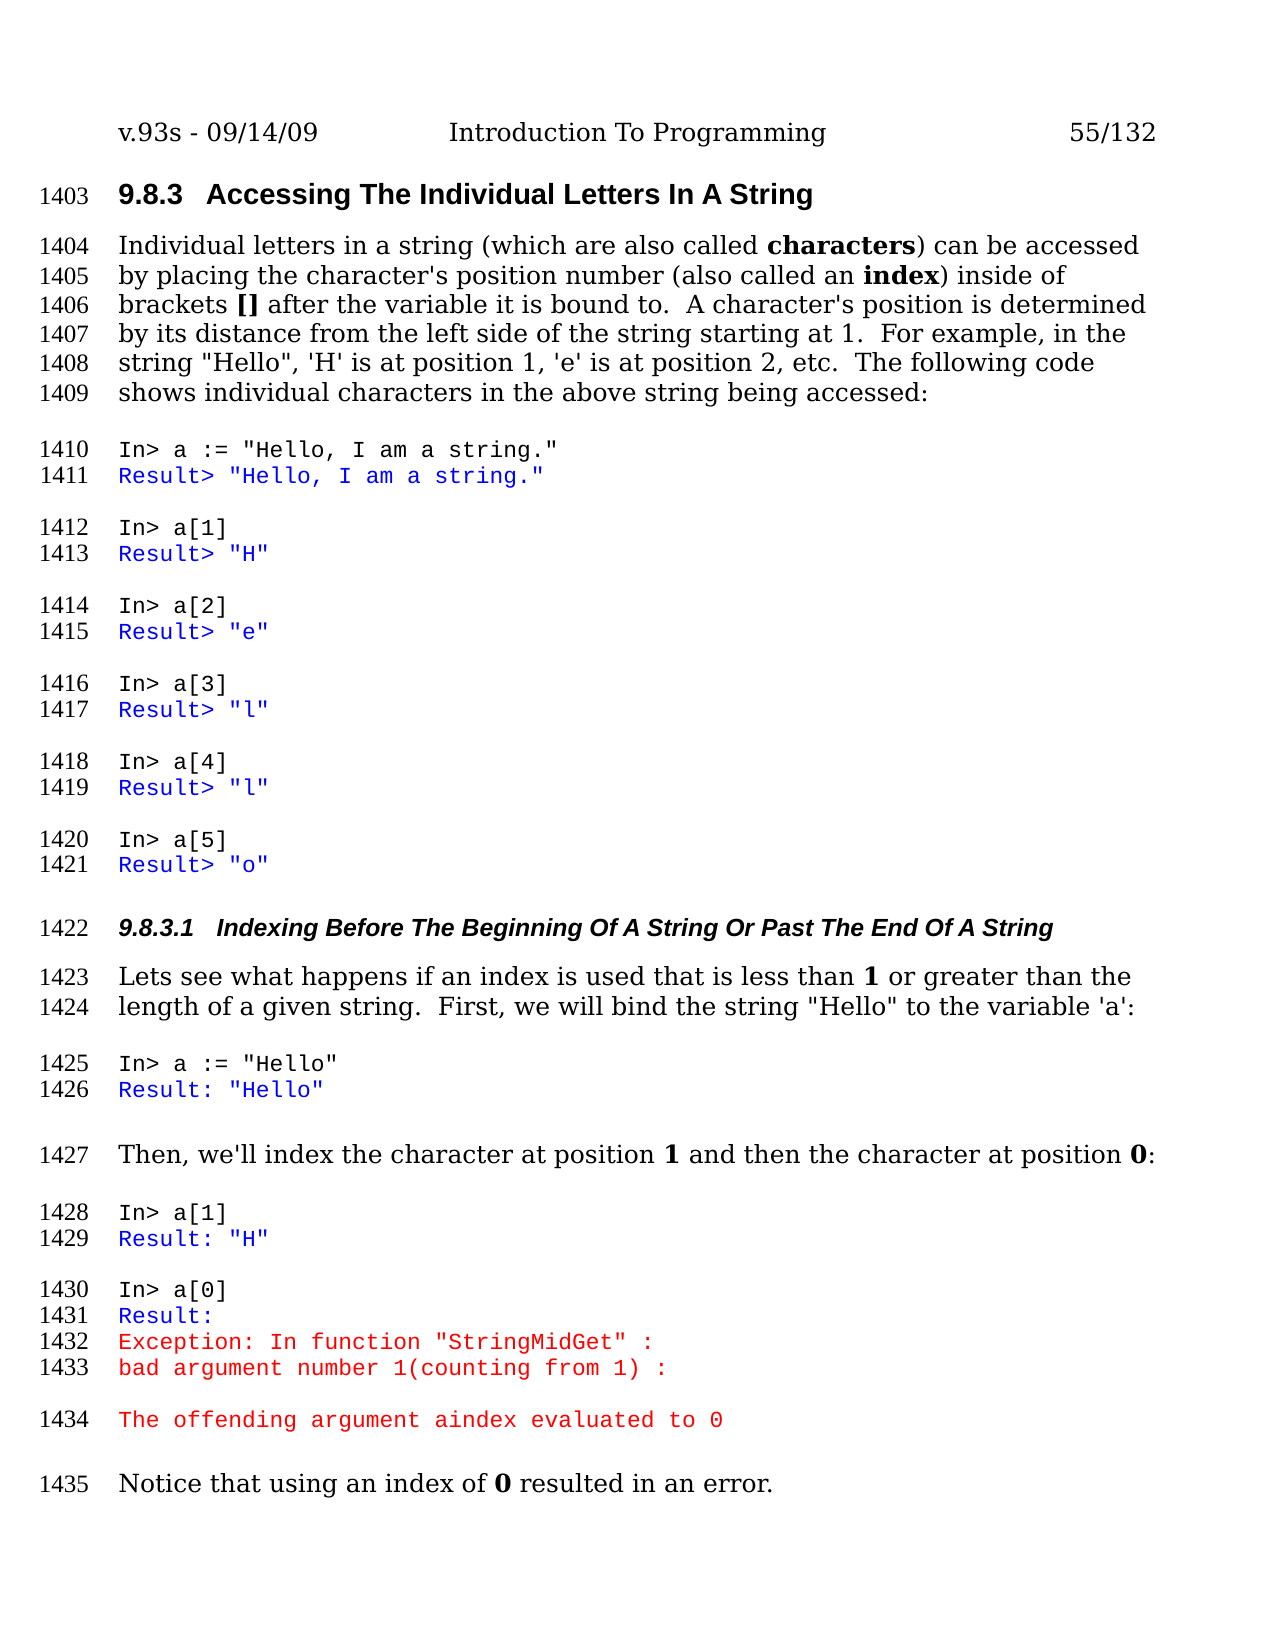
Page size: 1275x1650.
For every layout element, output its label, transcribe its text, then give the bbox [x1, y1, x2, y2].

text Result> "l" [118, 776, 1157, 802]
text Result> "e" [118, 620, 1157, 646]
text Result> "o" [118, 854, 1157, 880]
text Notice that using an index of 0 resulted in an error. [118, 1469, 1157, 1499]
text Result> "H" [118, 543, 1157, 568]
text In> a[1] [118, 517, 1157, 543]
text Result: [118, 1305, 1157, 1331]
text bad argument number 1(counting from 1) : [118, 1357, 1157, 1382]
text In> a[5] [118, 828, 1157, 854]
text Exception: In function "StringMidGet" : [118, 1331, 1157, 1357]
text In> a[2] [118, 594, 1157, 620]
text Result> "Hello, I am a string." [118, 465, 1157, 491]
subtitle Indexing Before The Beginning Of A String Or Past The End Of A String [118, 913, 1157, 941]
text In> a[0] [118, 1279, 1157, 1305]
text In> a[1] [118, 1201, 1157, 1227]
text Then, we'll index the character at position 1 and then the character at position 0: [118, 1139, 1157, 1169]
text Result: "H" [118, 1227, 1157, 1253]
text Individual letters in a string (which are also called characters) can be accessed by placing the character's position number (also called an index) inside of brackets [] after the variable it is bound to. A character's position is determined by its distance from the left side of the string starting at 1. For example, in the string "Hello", 'H' is at position 1, 'e' is at position 2, etc. The following code shows individual characters in the above string being accessed: [118, 231, 1157, 407]
subtitle Accessing The Individual Letters In A String [118, 177, 1157, 210]
text In> a := "Hello" [118, 1053, 1157, 1079]
text Lets see what happens if an index is used that is less than 1 or greater than the length of a given string. First, we will bind the string "Hello" to the variable 'a': [118, 962, 1157, 1021]
text The offending argument aindex evaluated to 0 [118, 1408, 1157, 1434]
text In> a[4] [118, 750, 1157, 776]
text In> a := "Hello, I am a string." [118, 439, 1157, 465]
text Result> "l" [118, 698, 1157, 724]
text Result: "Hello" [118, 1079, 1157, 1105]
text In> a[3] [118, 672, 1157, 698]
